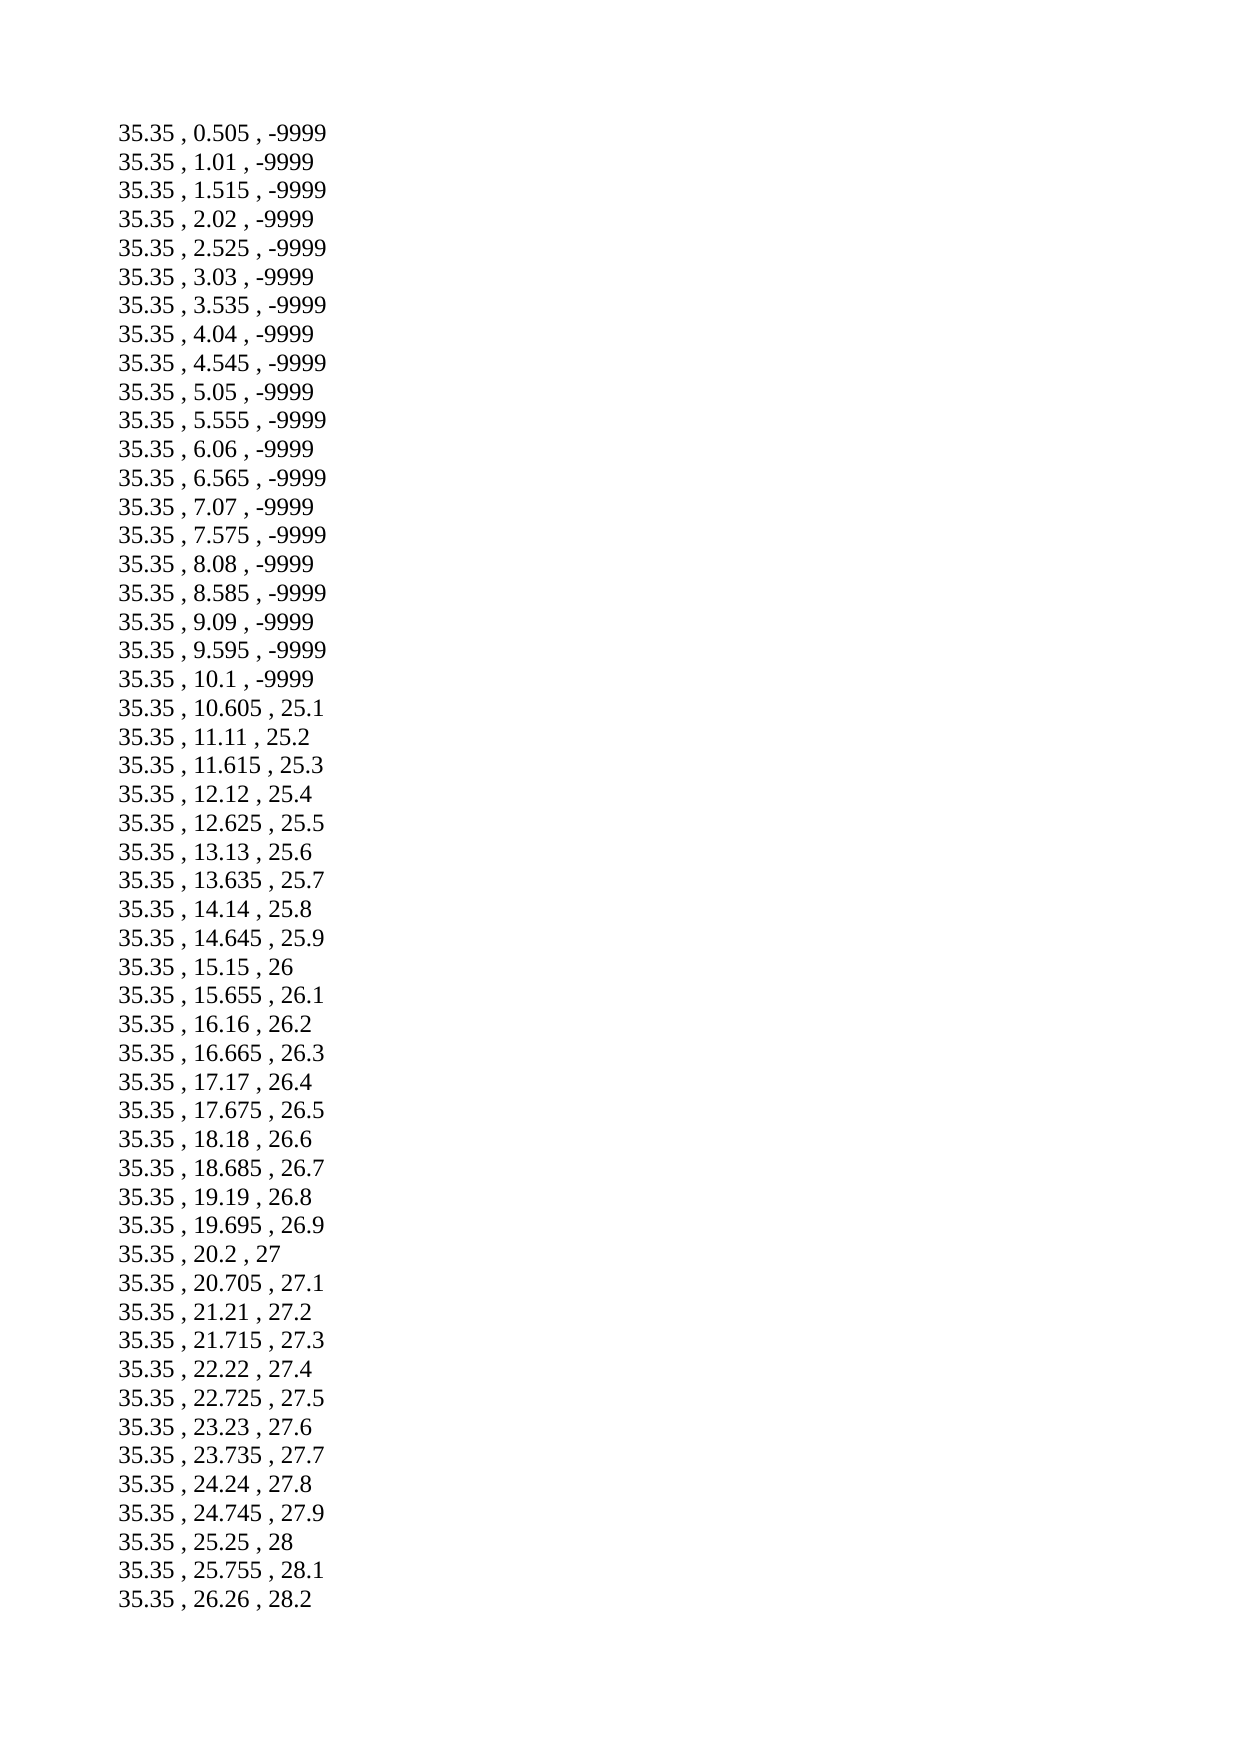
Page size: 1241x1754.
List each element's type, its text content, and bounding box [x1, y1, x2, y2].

text 35.35 , 17.17 , 26.4 [118, 1067, 1122, 1096]
text 35.35 , 18.18 , 26.6 [118, 1124, 1122, 1153]
text 35.35 , 12.12 , 25.4 [118, 779, 1122, 808]
text 35.35 , 25.25 , 28 [118, 1527, 1122, 1556]
text 35.35 , 24.745 , 27.9 [118, 1498, 1122, 1527]
text 35.35 , 23.735 , 27.7 [118, 1441, 1122, 1469]
text 35.35 , 23.23 , 27.6 [118, 1412, 1122, 1441]
text 35.35 , 9.595 , -9999 [118, 636, 1122, 664]
text 35.35 , 14.645 , 25.9 [118, 923, 1122, 952]
text 35.35 , 20.2 , 27 [118, 1239, 1122, 1268]
text 35.35 , 21.21 , 27.2 [118, 1297, 1122, 1326]
text 35.35 , 26.26 , 28.2 [118, 1584, 1122, 1613]
text 35.35 , 24.24 , 27.8 [118, 1469, 1122, 1498]
text 35.35 , 12.625 , 25.5 [118, 808, 1122, 837]
text 35.35 , 18.685 , 26.7 [118, 1153, 1122, 1182]
text 35.35 , 3.535 , -9999 [118, 291, 1122, 319]
text 35.35 , 1.515 , -9999 [118, 176, 1122, 204]
text 35.35 , 8.08 , -9999 [118, 549, 1122, 578]
text 35.35 , 3.03 , -9999 [118, 262, 1122, 291]
text 35.35 , 2.525 , -9999 [118, 233, 1122, 262]
text 35.35 , 4.04 , -9999 [118, 319, 1122, 348]
text 35.35 , 6.06 , -9999 [118, 434, 1122, 463]
text 35.35 , 0.505 , -9999 [118, 118, 1122, 147]
text 35.35 , 17.675 , 26.5 [118, 1096, 1122, 1124]
text 35.35 , 8.585 , -9999 [118, 578, 1122, 607]
text 35.35 , 25.755 , 28.1 [118, 1556, 1122, 1584]
text 35.35 , 22.725 , 27.5 [118, 1383, 1122, 1412]
text 35.35 , 11.615 , 25.3 [118, 751, 1122, 779]
text 35.35 , 20.705 , 27.1 [118, 1268, 1122, 1297]
text 35.35 , 9.09 , -9999 [118, 607, 1122, 636]
text 35.35 , 13.13 , 25.6 [118, 837, 1122, 866]
text 35.35 , 5.05 , -9999 [118, 377, 1122, 406]
text 35.35 , 2.02 , -9999 [118, 204, 1122, 233]
text 35.35 , 15.15 , 26 [118, 952, 1122, 981]
text 35.35 , 10.605 , 25.1 [118, 693, 1122, 722]
text 35.35 , 10.1 , -9999 [118, 664, 1122, 693]
text 35.35 , 15.655 , 26.1 [118, 981, 1122, 1009]
text 35.35 , 16.665 , 26.3 [118, 1038, 1122, 1067]
text 35.35 , 4.545 , -9999 [118, 348, 1122, 377]
text 35.35 , 5.555 , -9999 [118, 406, 1122, 434]
text 35.35 , 7.07 , -9999 [118, 492, 1122, 521]
text 35.35 , 16.16 , 26.2 [118, 1009, 1122, 1038]
text 35.35 , 19.19 , 26.8 [118, 1182, 1122, 1211]
text 35.35 , 11.11 , 25.2 [118, 722, 1122, 751]
text 35.35 , 22.22 , 27.4 [118, 1354, 1122, 1383]
text 35.35 , 21.715 , 27.3 [118, 1326, 1122, 1354]
text 35.35 , 13.635 , 25.7 [118, 866, 1122, 894]
text 35.35 , 6.565 , -9999 [118, 463, 1122, 492]
text 35.35 , 1.01 , -9999 [118, 147, 1122, 176]
text 35.35 , 14.14 , 25.8 [118, 894, 1122, 923]
text 35.35 , 7.575 , -9999 [118, 521, 1122, 549]
text 35.35 , 19.695 , 26.9 [118, 1211, 1122, 1239]
